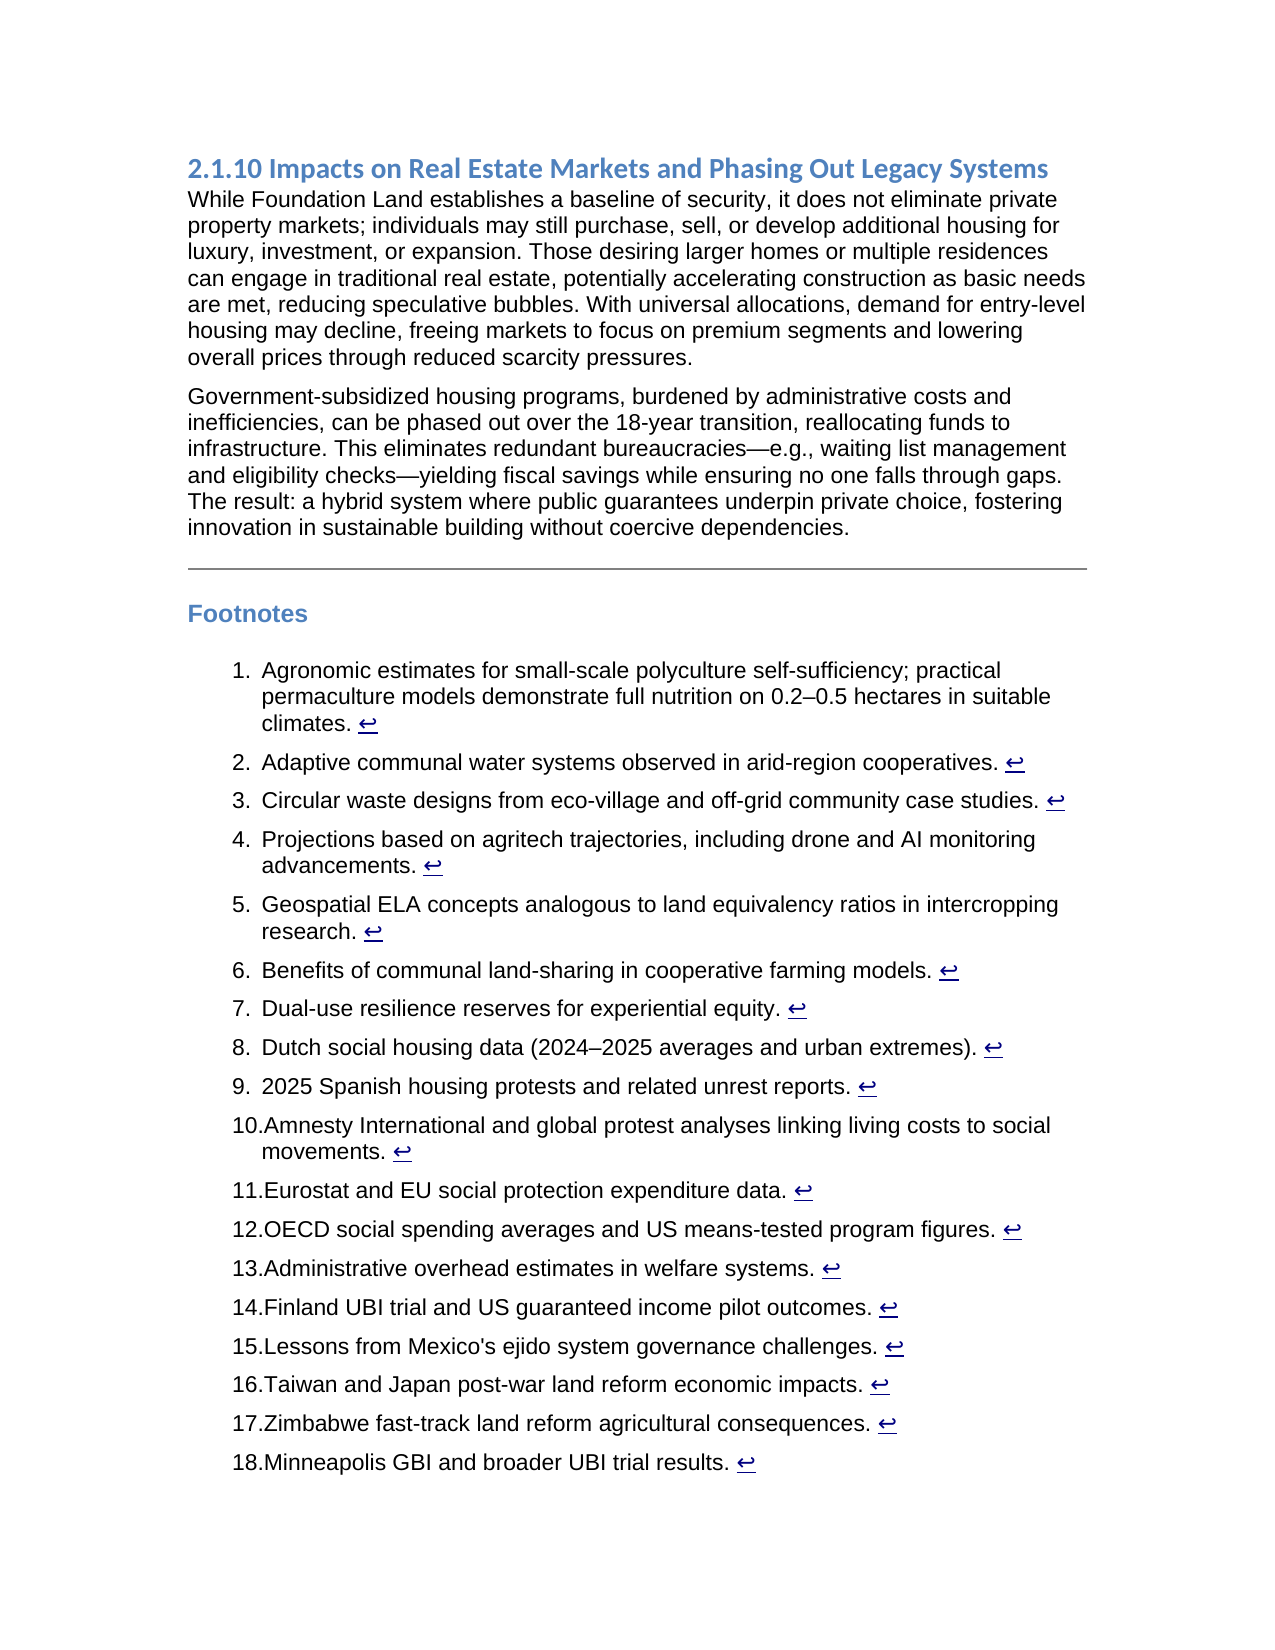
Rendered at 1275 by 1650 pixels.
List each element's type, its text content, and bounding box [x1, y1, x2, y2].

text Government-subsidized housing programs, burdened by administrative costs and inefficiencies, can be phased out over the 18-year transition, reallocating funds to infrastructure. This eliminates redundant bureaucracies—e.g., waiting list management and eligibility checks—yielding fiscal savings while ensuring no one falls through gaps. The result: a hybrid system where public guarantees underpin private choice, fostering innovation in sustainable building without coercive dependencies. [187, 383, 1087, 541]
list Circular waste designs from eco-village and off-grid community case studies. ↩ [232, 787, 1087, 814]
list Adaptive communal water systems observed in arid-region cooperatives. ↩ [232, 748, 1087, 775]
list Minneapolis GBI and broader UBI trial results. ↩ [232, 1449, 1087, 1476]
list Eurostat and EU social protection expenditure data. ↩ [232, 1177, 1087, 1203]
subtitle Footnotes [187, 599, 1087, 627]
list 2025 Spanish housing protests and related unrest reports. ↩ [232, 1073, 1087, 1099]
list Administrative overhead estimates in welfare systems. ↩ [232, 1255, 1087, 1281]
list Finland UBI trial and US guaranteed income pilot outcomes. ↩ [232, 1294, 1087, 1320]
list Amnesty International and global protest analyses linking living costs to social movements. ↩ [232, 1112, 1087, 1165]
list Dual-use resilience reserves for experiential equity. ↩ [232, 995, 1087, 1022]
list Dutch social housing data (2024–2025 averages and urban extremes). ↩ [232, 1034, 1087, 1061]
list Benefits of communal land-sharing in cooperative farming models. ↩ [232, 957, 1087, 983]
list Lessons from Mexico's ejido system governance challenges. ↩ [232, 1333, 1087, 1359]
subtitle 2.1.10 Impacts on Real Estate Markets and Phasing Out Legacy Systems [187, 150, 1087, 186]
list Agronomic estimates for small-scale polyculture self-sufficiency; practical permaculture models demonstrate full nutrition on 0.2–0.5 hectares in suitable climates. ↩ [232, 657, 1087, 736]
text While Foundation Land establishes a baseline of security, it does not eliminate private property markets; individuals may still purchase, sell, or develop additional housing for luxury, investment, or expansion. Those desiring larger homes or multiple residences can engage in traditional real estate, potentially accelerating construction as basic needs are met, reducing speculative bubbles. With universal allocations, demand for entry-level housing may decline, freeing markets to focus on premium segments and lowering overall prices through reduced scarcity pressures. [187, 186, 1087, 370]
list Zimbabwe fast-track land reform agricultural consequences. ↩ [232, 1410, 1087, 1437]
list OECD social spending averages and US means-tested program figures. ↩ [232, 1216, 1087, 1242]
list Geospatial ELA concepts analogous to land equivalency ratios in intercropping research. ↩ [232, 891, 1087, 944]
list Taiwan and Japan post-war land reform economic impacts. ↩ [232, 1371, 1087, 1398]
list Projections based on agritech trajectories, including drone and AI monitoring advancements. ↩ [232, 826, 1087, 879]
